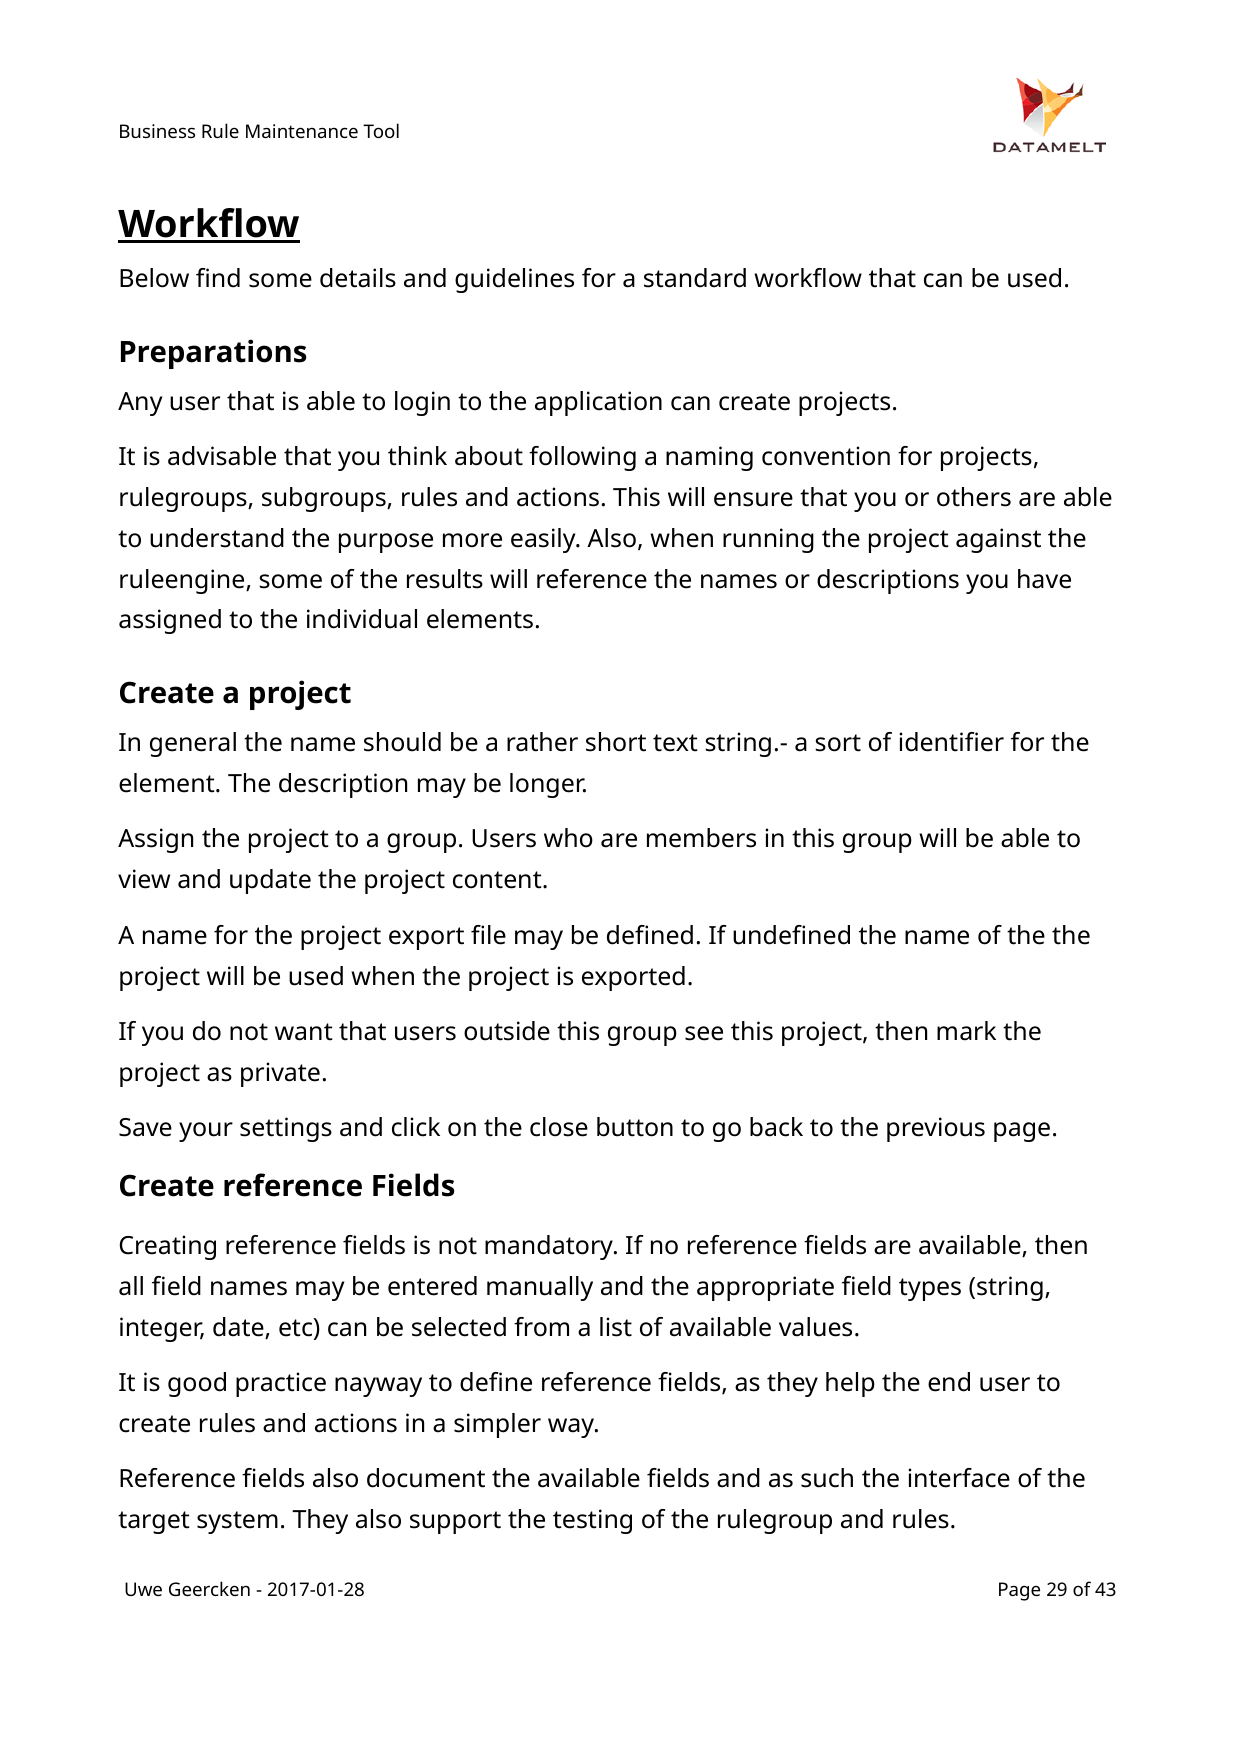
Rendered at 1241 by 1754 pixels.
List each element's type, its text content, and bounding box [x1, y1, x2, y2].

text A name for the project export file may be defined. If undefined the name of the the project will be used when the project is exported. [118, 917, 1122, 992]
text Save your settings and click on the close button to go back to the previous page. [118, 1110, 1122, 1144]
subtitle Create a project [118, 672, 1122, 712]
text It is good practice nayway to define reference fields, as they help the end user to create rules and actions in a simpler way. [118, 1365, 1122, 1440]
text Below find some details and guidelines for a standard workflow that can be used. [118, 261, 1122, 295]
text Creating reference fields is not mandatory. If no reference fields are available, then all field names may be entered manually and the appropriate field types (string, integer, date, etc) can be selected from a list of available values. [118, 1228, 1122, 1343]
text Any user that is able to login to the application can create projects. [118, 383, 1122, 417]
text It is advisable that you think about following a naming convention for projects, rulegroups, subgroups, rules and actions. This will ensure that you or others are able to understand the purpose more easily. Also, when running the project against the ruleengine, some of the results will reference the names or descriptions you have assigned to the individual elements. [118, 439, 1122, 636]
subtitle Preparations [118, 331, 1122, 371]
text In general the name should be a rather short text string.- a sort of identifier for the element. The description may be longer. [118, 725, 1122, 800]
text Assign the project to a group. Users who are members in this group will be able to view and update the project content. [118, 821, 1122, 896]
subtitle Workflow [118, 197, 1122, 248]
text If you do not want that users outside this group see this project, then mark the project as private. [118, 1013, 1122, 1088]
picture [992, 69, 1107, 160]
text Create reference Fields [118, 1165, 1122, 1205]
text Reference fields also document the available fields and as such the interface of the target system. They also support the testing of the rulegroup and rules. [118, 1461, 1122, 1536]
